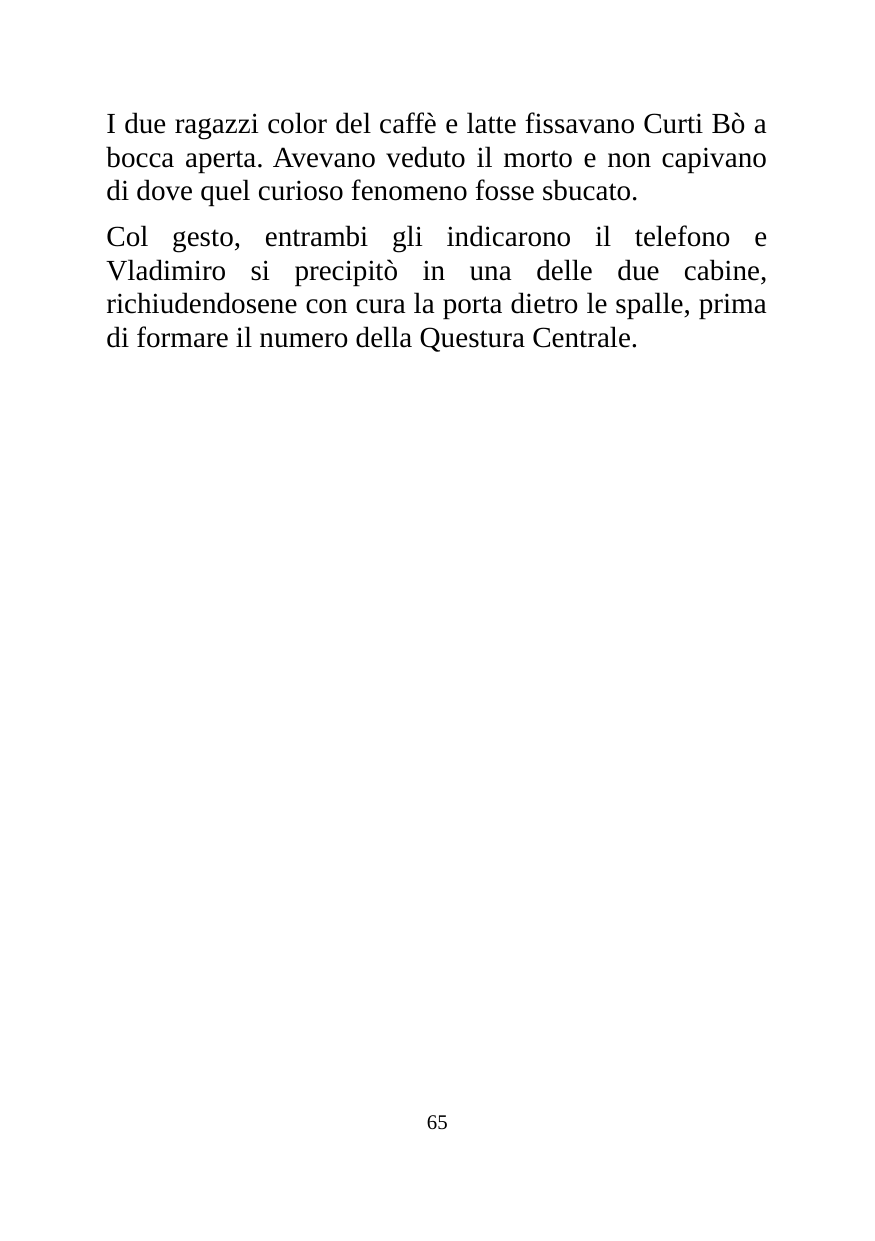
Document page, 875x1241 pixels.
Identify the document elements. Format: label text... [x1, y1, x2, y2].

text Col gesto, entrambi gli indicarono il telefono e Vladimiro si precipitò in una delle due cabine, richiudendosene con cura la porta dietro le spalle, prima di formare il numero della Questura Centrale. [106, 219, 768, 353]
text I due ragazzi color del caffè e latte fissavano Curti Bò a bocca aperta. Avevano veduto il morto e non capivano di dove quel curioso fenomeno fosse sbucato. [106, 106, 768, 207]
